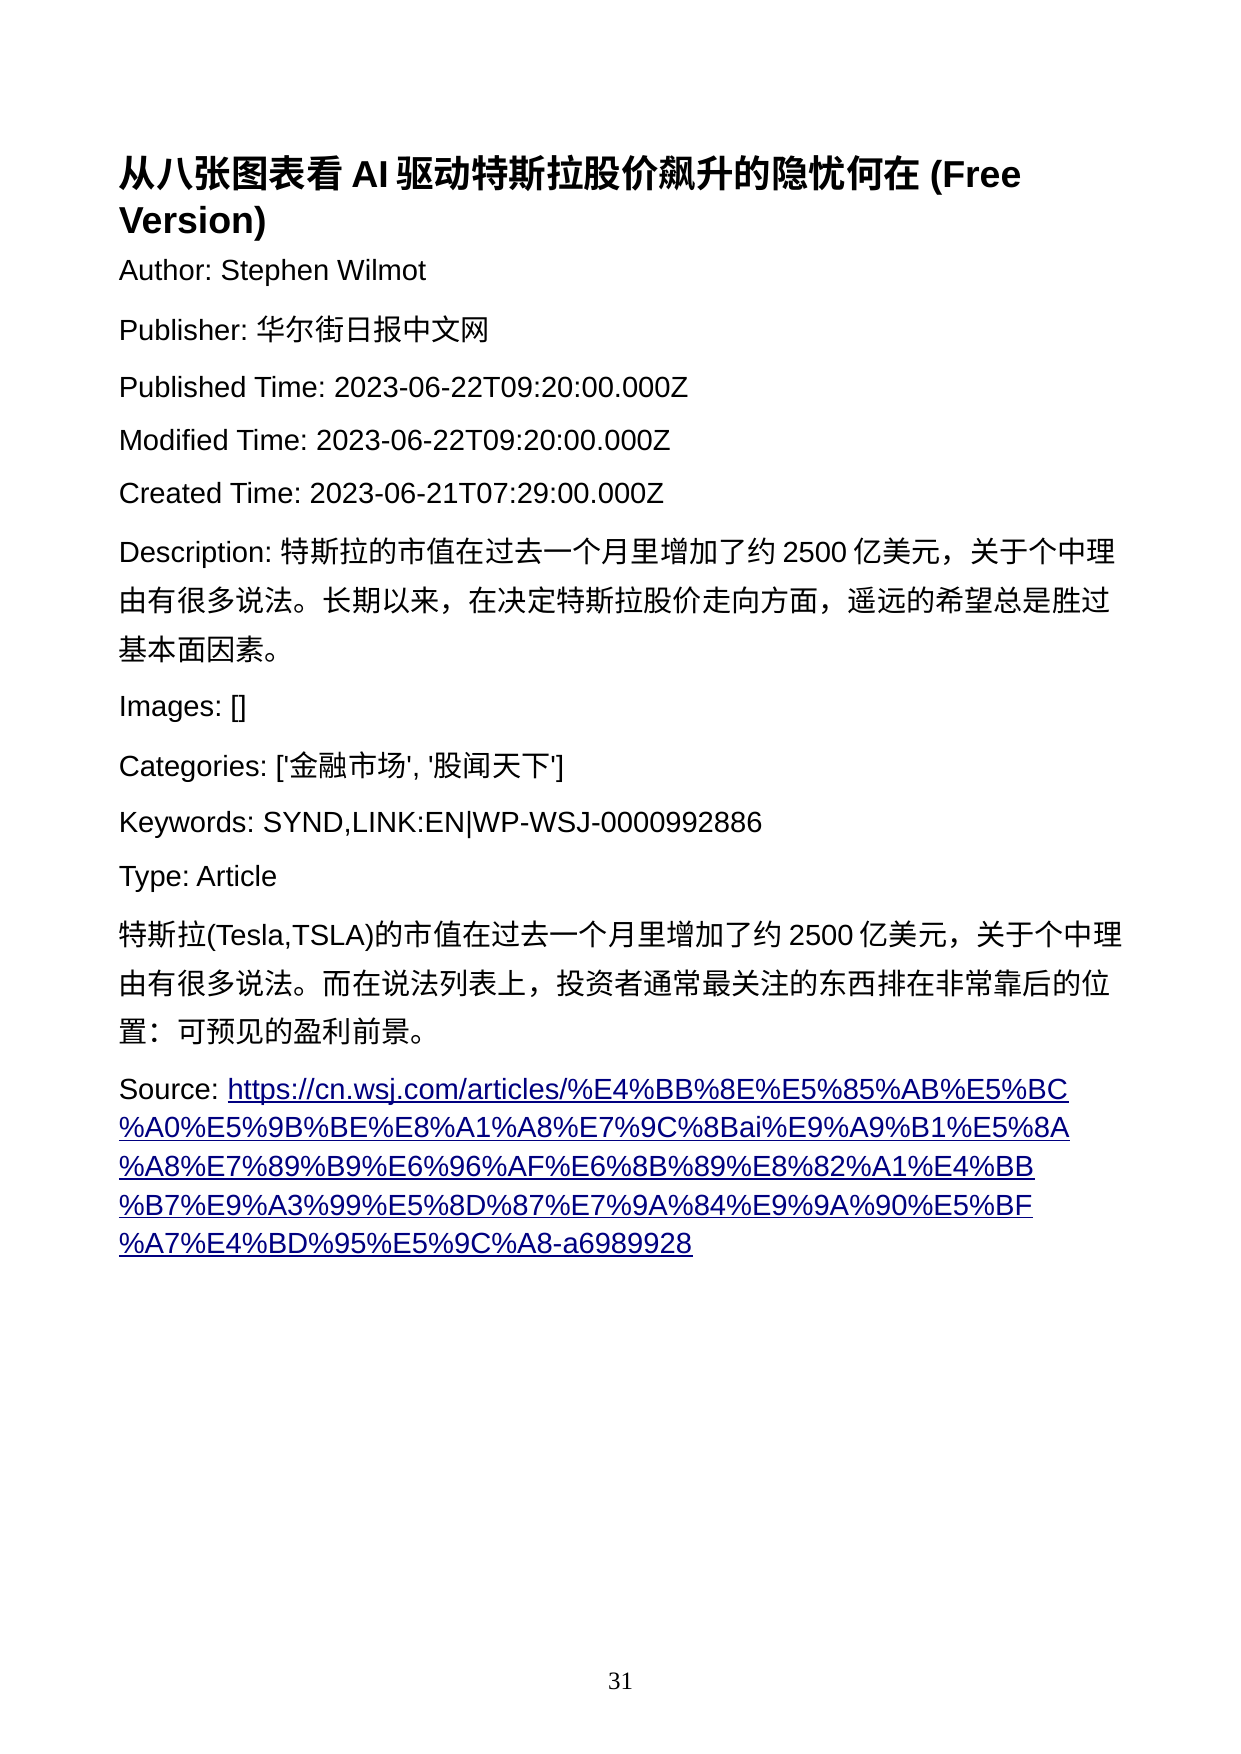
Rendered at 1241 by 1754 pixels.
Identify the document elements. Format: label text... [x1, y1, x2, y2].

text Author: Stephen Wilmot [118, 253, 1122, 287]
text Modified Time: 2023-06-22T09:20:00.000Z [118, 423, 1122, 456]
text Source: https://cn.wsj.com/articles/%E4%BB%8E%E5%85%AB%E5%BC%A0%E5%9B%BE%E8%A1%A8%E7%9C%8Bai%E9%A9%B1%E5%8A%A8%E7%89%B9%E6%96%AF%E6%8B%89%E8%82%A1%E4%BB%B7%E9%A3%99%E5%8D%87%E7%9A%84%E9%9A%90%E5%BF%A7%E4%BD%95%E5%9C%A8-a6989928 [118, 1072, 1122, 1260]
text Published Time: 2023-06-22T09:20:00.000Z [118, 370, 1122, 403]
text 特斯拉(Tesla,TSLA)的市值在过去一个月里增加了约2500亿美元，关于个中理由有很多说法。而在说法列表上，投资者通常最关注的东西排在非常靠后的位置：可预见的盈利前景。 [118, 912, 1122, 1051]
text Type: Article [118, 859, 1122, 892]
text Categories: ['金融市场', '股闻天下'] [118, 742, 1122, 785]
text Images: [] [118, 689, 1122, 723]
text Publisher: 华尔街日报中文网 [118, 307, 1122, 349]
subtitle 从八张图表看AI驱动特斯拉股价飙升的隐忧何在 (Free Version) [118, 143, 1122, 241]
text Created Time: 2023-06-21T07:29:00.000Z [118, 476, 1122, 509]
text Keywords: SYND,LINK:EN|WP-WSJ-0000992886 [118, 806, 1122, 839]
text Description: 特斯拉的市值在过去一个月里增加了约2500亿美元，关于个中理由有很多说法。长期以来，在决定特斯拉股价走向方面，遥远的希望总是胜过基本面因素。 [118, 529, 1122, 668]
